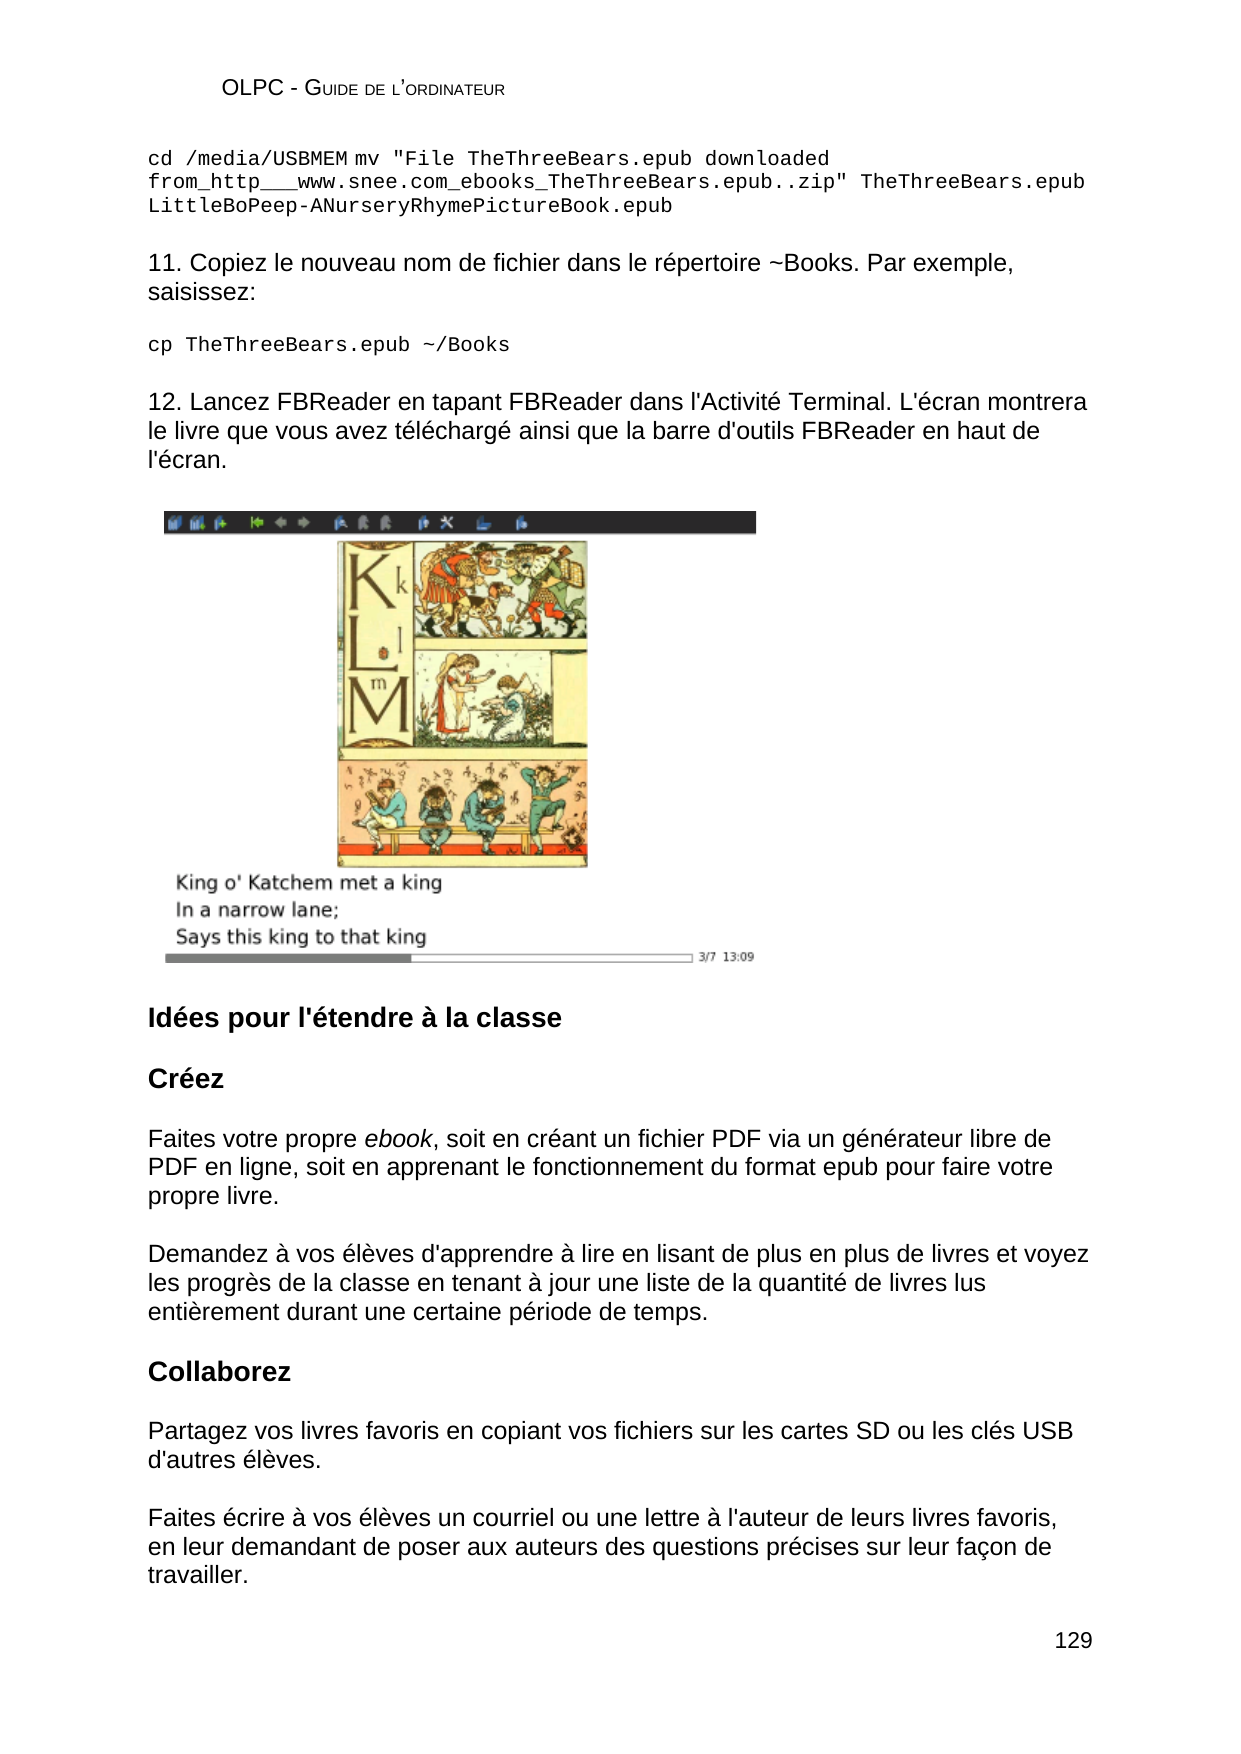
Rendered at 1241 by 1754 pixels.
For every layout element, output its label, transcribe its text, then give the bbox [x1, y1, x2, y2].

text Partagez vos livres favoris en copiant vos fichiers sur les cartes SD ou les clés USB d'autres élèves. [148, 1416, 1092, 1473]
text Collaborez [148, 1354, 1092, 1387]
text 11. Copiez le nouveau nom de fichier dans le répertoire ~Books. Par exemple, saisissez: [148, 248, 1092, 305]
text Demandez à vos élèves d'apprendre à lire en lisant de plus en plus de livres et voyez les progrès de la classe en tenant à jour une liste de la quantité de livres lus entièrement durant une certaine période de temps. [148, 1239, 1092, 1325]
text Faites écrire à vos élèves un courriel ou une lettre à l'auteur de leurs livres favoris, en leur demandant de poser aux auteurs des questions précises sur leur façon de travailler. [148, 1503, 1092, 1589]
text cp TheThreeBears.epub ~/Books [148, 334, 1092, 358]
text cd /media/USBMEM mv "File TheThreeBears.epub downloaded from_http___www.snee.com_ebooks_TheThreeBears.epub..zip" TheThreeBears.epub LittleBoPeep-ANurseryRhymePictureBook.epub [148, 148, 1092, 218]
text Faites votre propre ebook, soit en créant un fichier PDF via un générateur libre de PDF en ligne, soit en apprenant le fonctionnement du format epub pour faire votre propre livre. [148, 1124, 1092, 1210]
text Idées pour l'étendre à la classe [148, 1001, 1092, 1033]
text 12. Lancez FBReader en tapant FBReader dans l'Activité Terminal. L'écran montrera le livre que vous avez téléchargé ainsi que la barre d'outils FBReader en haut de l'écran. [148, 387, 1092, 473]
picture [164, 511, 757, 963]
text Créez [148, 1062, 1092, 1094]
